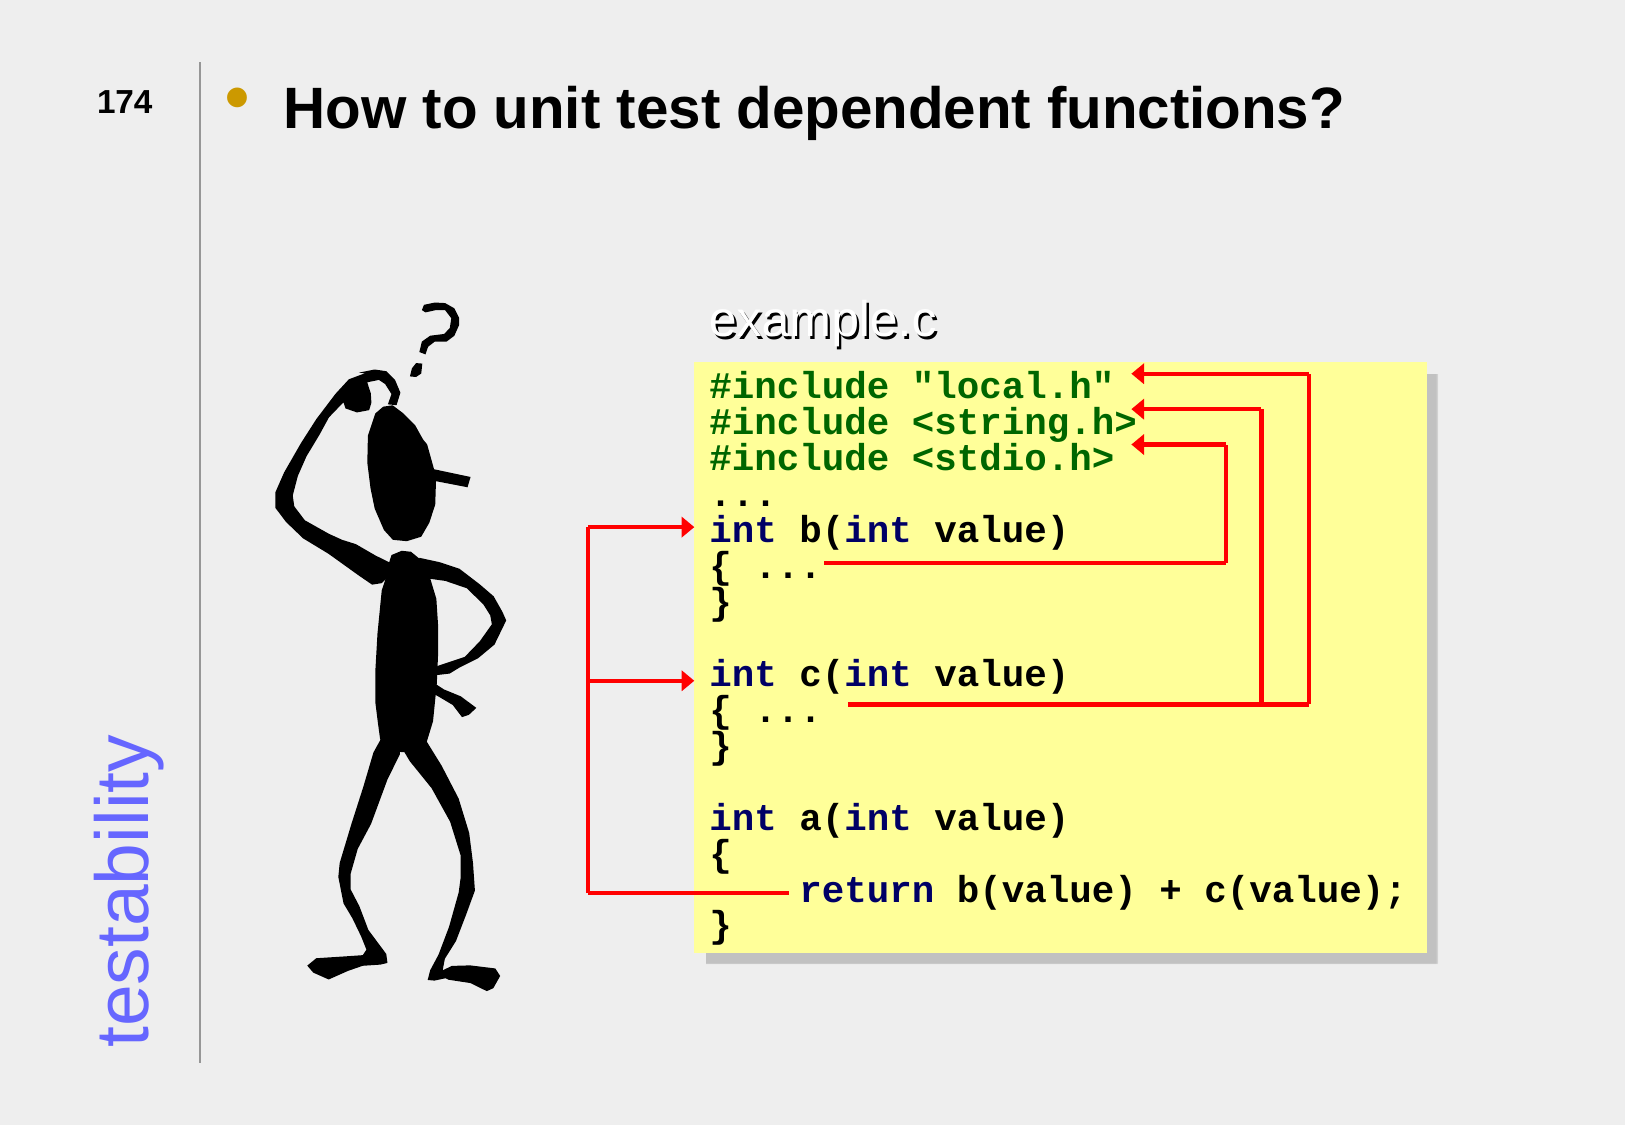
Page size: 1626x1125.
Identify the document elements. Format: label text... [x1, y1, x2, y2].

text_box [409, 363, 423, 378]
text_box [419, 302, 460, 355]
text_box #include "local.h" #include <string.h> #include <stdio.h> ... int b(int value) { ... } int c(int value) { ... } int a(int value) { return b(value) + c(value); } [694, 362, 1427, 953]
title testability [50, 187, 188, 1063]
text_box example.c [694, 279, 1097, 355]
text_box [275, 369, 507, 992]
list How to unit test dependent functions? [212, 62, 1625, 1063]
